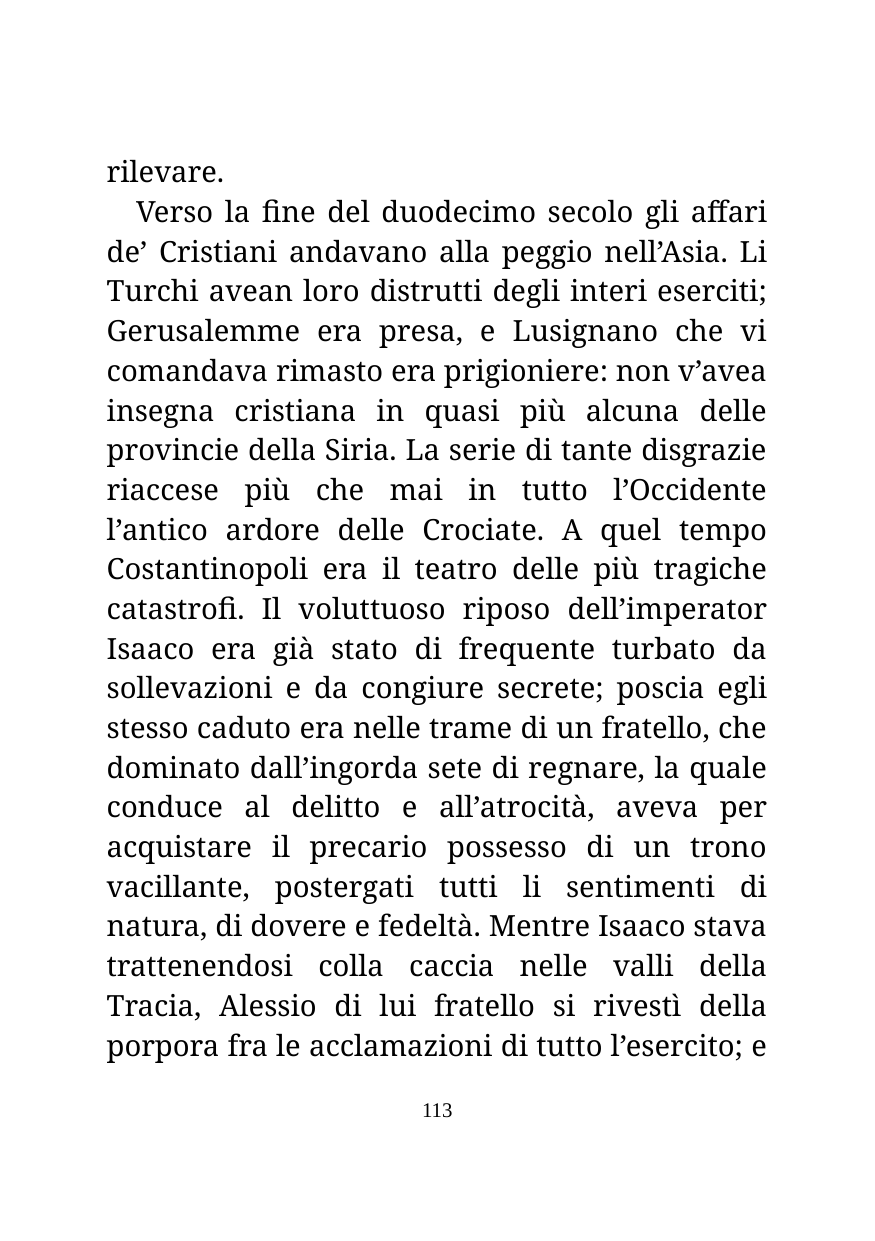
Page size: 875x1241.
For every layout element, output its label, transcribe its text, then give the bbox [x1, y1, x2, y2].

text Verso la fine del duodecimo secolo gli affari de’ Cristiani andavano alla peggio nell’Asia. Li Turchi avean loro distrutti degli interi eserciti; Gerusalemme era presa, e Lusignano che vi comandava rimasto era prigioniere: non v’avea insegna cristiana in quasi più alcuna delle provincie della Siria. La serie di tante disgrazie riaccese più che mai in tutto l’Occidente l’antico ardore delle Crociate. A quel tempo Costantinopoli era il teatro delle più tragiche catastrofi. Il voluttuoso riposo dell’imperator Isaaco era già stato di frequente turbato da sollevazioni e da congiure secrete; poscia egli stesso caduto era nelle trame di un fratello, che dominato dall’ingorda sete di regnare, la quale conduce al delitto e all’atrocità, aveva per acquistare il precario possesso di un trono vacillante, postergati tutti li sentimenti di natura, di dovere e fedeltà. Mentre Isaaco stava trattenendosi colla caccia nelle valli della Tracia, Alessio di lui fratello si rivestì della porpora fra le acclamazioni di tutto l’esercito; e [106, 191, 768, 1064]
text rilevare. [106, 152, 768, 191]
